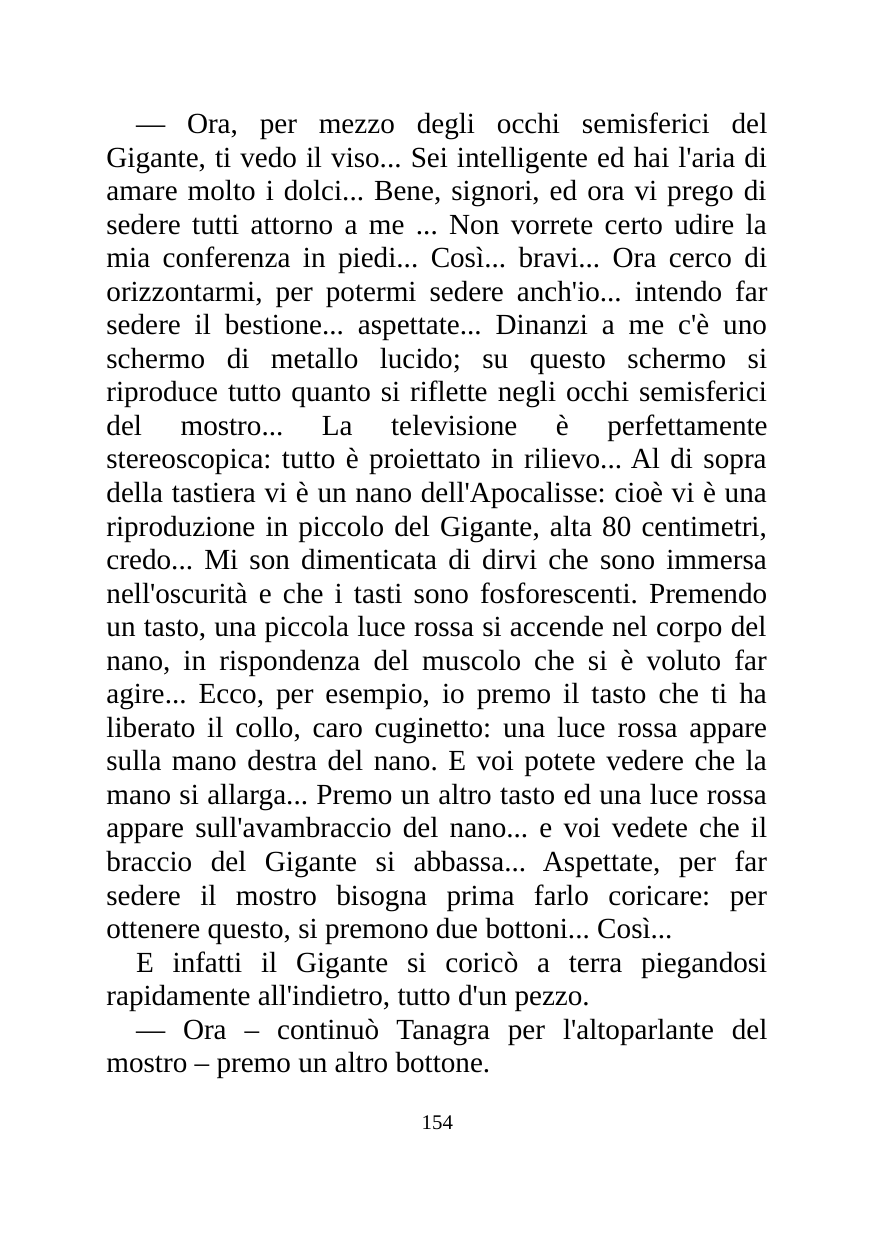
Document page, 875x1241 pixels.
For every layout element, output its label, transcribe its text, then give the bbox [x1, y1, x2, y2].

text — Ora, per mezzo degli occhi semisferici del Gigante, ti vedo il viso... Sei intelligente ed hai l'aria di amare molto i dolci... Bene, signori, ed ora vi prego di sedere tutti attorno a me ... Non vorrete certo udire la mia conferenza in piedi... Così... bravi... Ora cerco di orizzontarmi, per potermi sedere anch'io... intendo far sedere il bestione... aspettate... Dinanzi a me c'è uno schermo di metallo lucido; su questo schermo si riproduce tutto quanto si riflette negli occhi semisferici del mostro... La televisione è perfettamente stereoscopica: tutto è proiettato in rilievo... Al di sopra della tastiera vi è un nano dell'Apocalisse: cioè vi è una riproduzione in piccolo del Gigante, alta 80 centimetri, credo... Mi son dimenticata di dirvi che sono immersa nell'oscurità e che i tasti sono fosforescenti. Premendo un tasto, una piccola luce rossa si accende nel corpo del nano, in rispondenza del muscolo che si è voluto far agire... Ecco, per esempio, io premo il tasto che ti ha liberato il collo, caro cuginetto: una luce rossa appare sulla mano destra del nano. E voi potete vedere che la mano si allarga... Premo un altro tasto ed una luce rossa appare sull'avambraccio del nano... e voi vedete che il braccio del Gigante si abbassa... Aspettate, per far sedere il mostro bisogna prima farlo coricare: per ottenere questo, si premono due bottoni... Così... [106, 106, 768, 945]
text E infatti il Gigante si coricò a terra piegandosi rapidamente all'indietro, tutto d'un pezzo. [106, 945, 768, 1012]
text — Ora – continuò Tanagra per l'altoparlante del mostro – premo un altro bottone. [106, 1012, 768, 1079]
